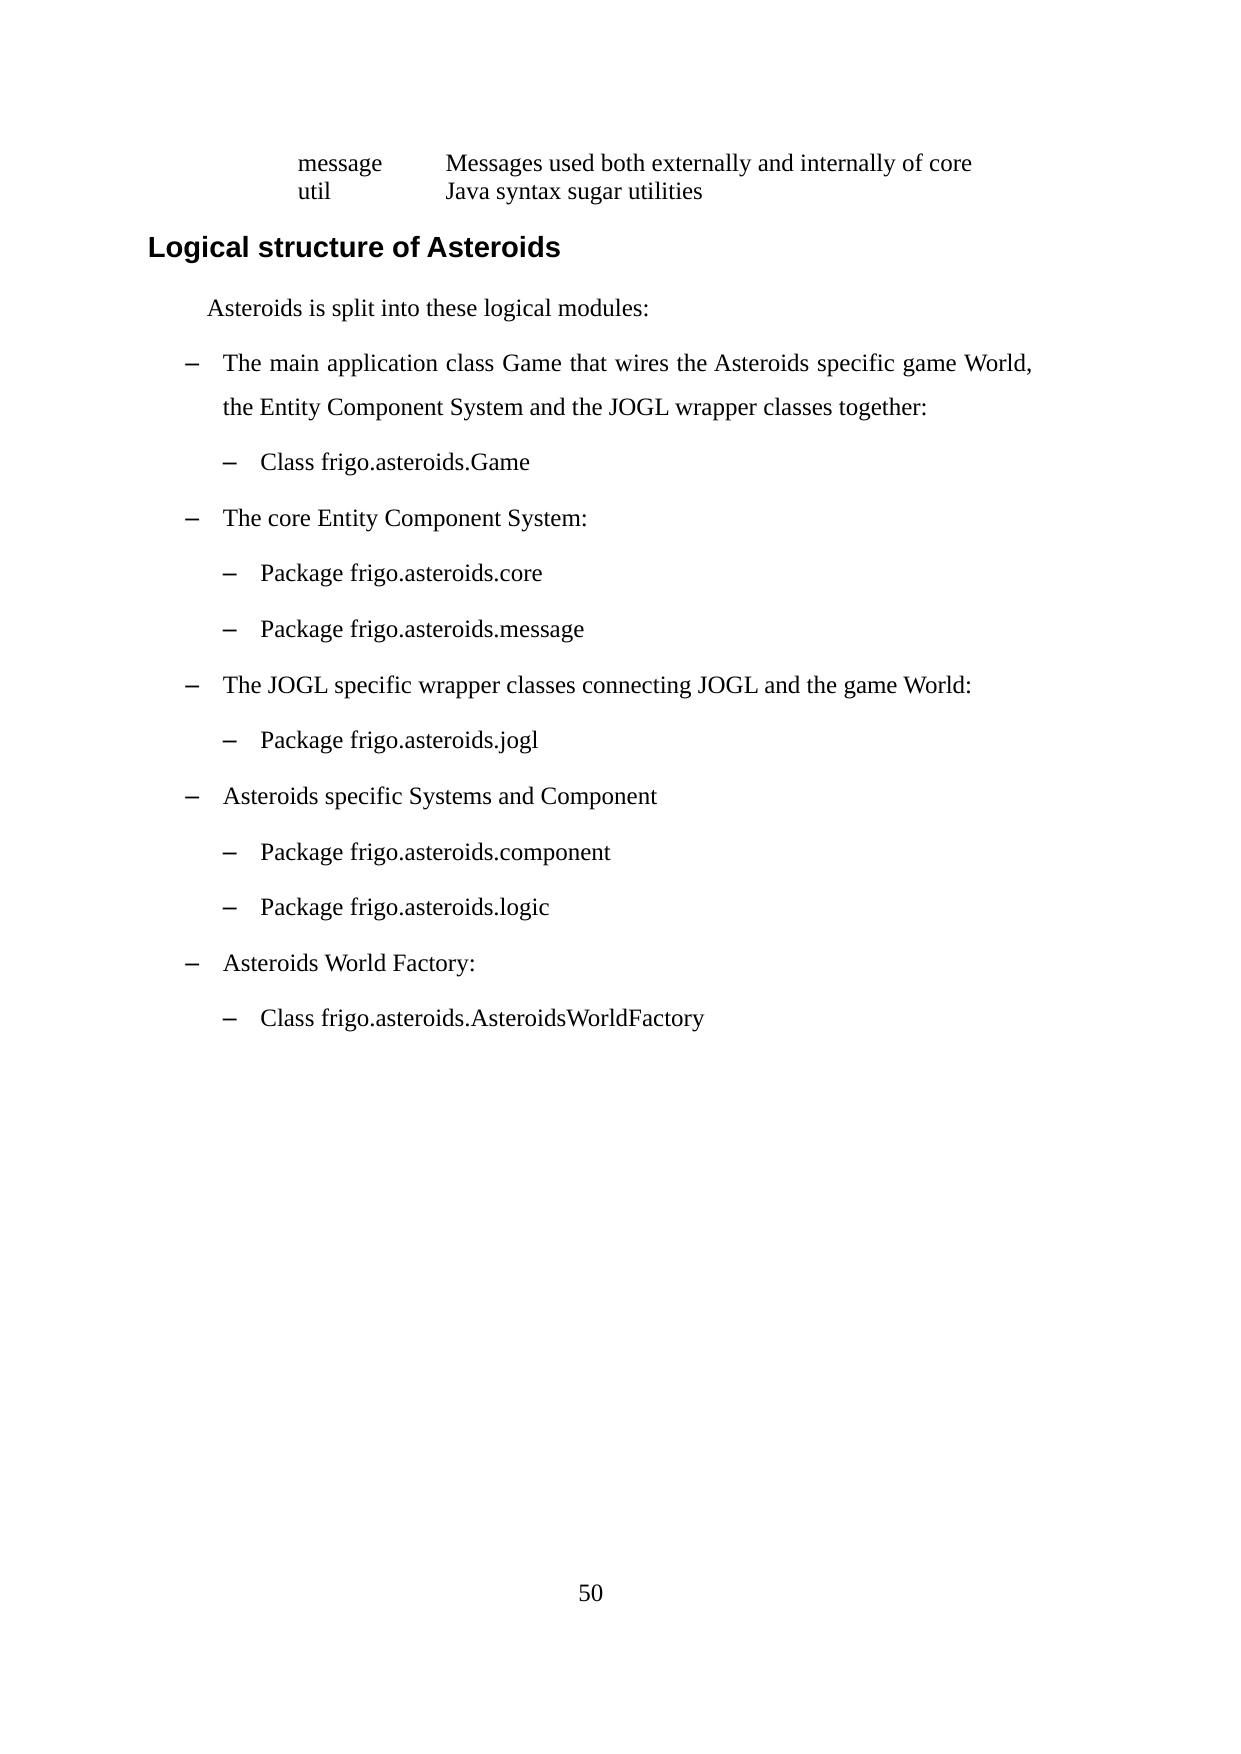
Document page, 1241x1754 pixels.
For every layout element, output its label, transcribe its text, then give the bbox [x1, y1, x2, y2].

list Package frigo.asteroids.logic [223, 892, 1033, 921]
list util Java syntax sugar utilities [260, 176, 1033, 205]
list Asteroids specific Systems and Component [185, 781, 1033, 810]
list The JOGL specific wrapper classes connecting JOGL and the game World: [185, 670, 1033, 698]
text Asteroids is split into these logical modules: [148, 293, 1033, 322]
subtitle Logical structure of Asteroids [148, 230, 1033, 264]
list Package frigo.asteroids.component [223, 837, 1033, 865]
list Package frigo.asteroids.core [223, 558, 1033, 587]
list message Messages used both externally and internally of core [260, 148, 1033, 176]
list Class frigo.asteroids.AsteroidsWorldFactory [223, 1003, 1033, 1032]
list The main application class Game that wires the Asteroids specific game World, the Entity Component System and the JOGL wrapper classes together: [185, 348, 1033, 420]
list The core Entity Component System: [185, 503, 1033, 532]
list Asteroids World Factory: [185, 948, 1033, 977]
list Class frigo.asteroids.Game [223, 447, 1033, 476]
list Package frigo.asteroids.jogl [223, 725, 1033, 754]
list Package frigo.asteroids.message [223, 614, 1033, 643]
